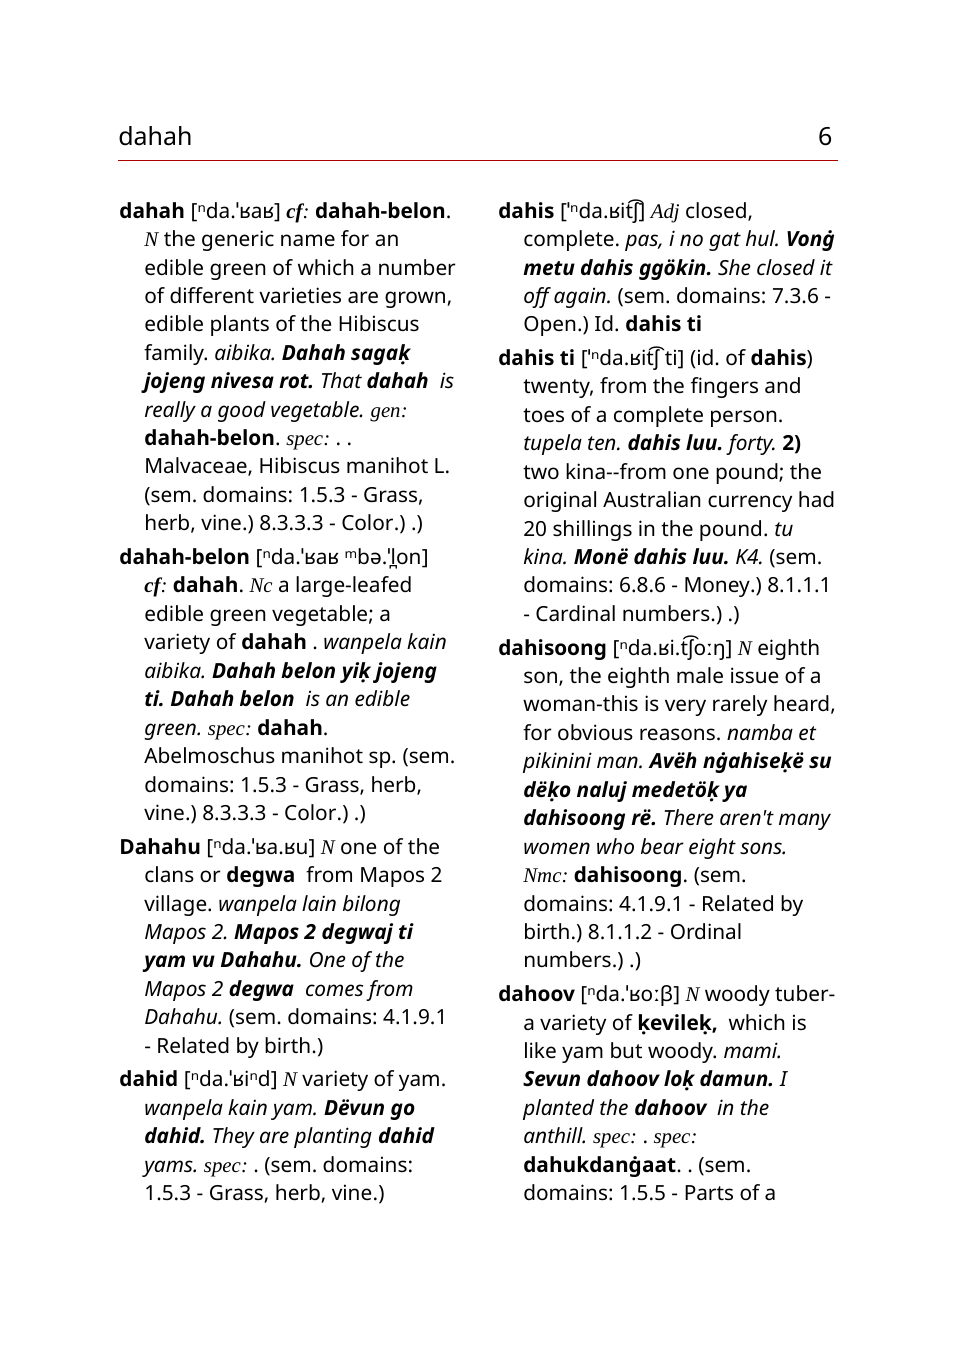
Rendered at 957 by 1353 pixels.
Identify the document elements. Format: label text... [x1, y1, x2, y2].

text dahis ti [ˈⁿda.ʁit͡ʃ ti] (id. of dahis) twenty, from the fingers and toes of a complete person. tupela ten. dahis luu. forty. 2) two kina--from one pound; the original Australian currency had 20 shillings in the pound. tu kina. Monë dahis luu. K4. (sem. domains: 6.8.6 - Money.) 8.1.1.1 - Cardinal numbers.) .) [498, 340, 837, 629]
text dahis [ˈⁿda.ʁit͡ʃ] Adj closed, complete. pas, i no gat hul. Vonġ metu dahis ggökin. She closed it off again. (sem. domains: 7.3.6 - Open.) Id. dahis ti [498, 194, 837, 340]
text dahah-belon [ⁿda.ˈʁaʁ ᵐbə.ˈl̪on] cf: dahah. Nc a large-leafed edible green vegetable; a variety of dahah . wanpela kain aibika. Dahah belon yiḳ jojeng ti. Dahah belon is an edible green. spec: dahah. Abelmoschus manihot sp. (sem. domains: 1.5.3 - Grass, herb, vine.) 8.3.3.3 - Color.) .) [119, 539, 458, 829]
text dahisoong [ⁿda.ʁi.t͡ʃoːŋ] N eighth son, the eighth male issue of a woman-this is very rarely heard, for obvious reasons. namba et pikinini man. Avëh nġahiseḳë su dëḳo naluj medetöḳ ya dahisoong rë. There aren't many women who bear eight sons. Nmc: dahisoong. (sem. domains: 4.1.9.1 - Related by birth.) 8.1.1.2 - Ordinal numbers.) .) [498, 629, 837, 976]
text dahah [ⁿda.ˈʁaʁ] cf: dahah-belon. N the generic name for an edible green of which a number of different varieties are grown, edible plants of the Hibiscus family. aibika. Dahah sagaḳ jojeng nivesa rot. That dahah is really a good vegetable. gen: dahah-belon. spec: . . Malvaceae, Hibiscus manihot L. (sem. domains: 1.5.3 - Grass, herb, vine.) 8.3.3.3 - Color.) .) [119, 194, 458, 539]
text Dahahu [ⁿda.ˈʁa.ʁu] N one of the clans or degwa from Mapos 2 village. wanpela lain bilong Mapos 2. Mapos 2 degwaj ti yam vu Dahahu. One of the Mapos 2 degwa comes from Dahahu. (sem. domains: 4.1.9.1 - Related by birth.) [119, 829, 458, 1061]
text dahid [ⁿda.ˈʁiⁿd] N variety of yam. wanpela kain yam. Dëvun go dahid. They are planting dahid yams. spec: . (sem. domains: 1.5.3 - Grass, herb, vine.) [119, 1061, 458, 1211]
text dahoov [ⁿda.ˈʁoːβ] N woody tuber-a variety of ḳevileḳ, which is like yam but woody. mami. Sevun dahoov loḳ damun. I planted the dahoov in the anthill. spec: . spec: dahukdanġaat. . (sem. domains: 1.5.5 - Parts of a [498, 976, 837, 1211]
